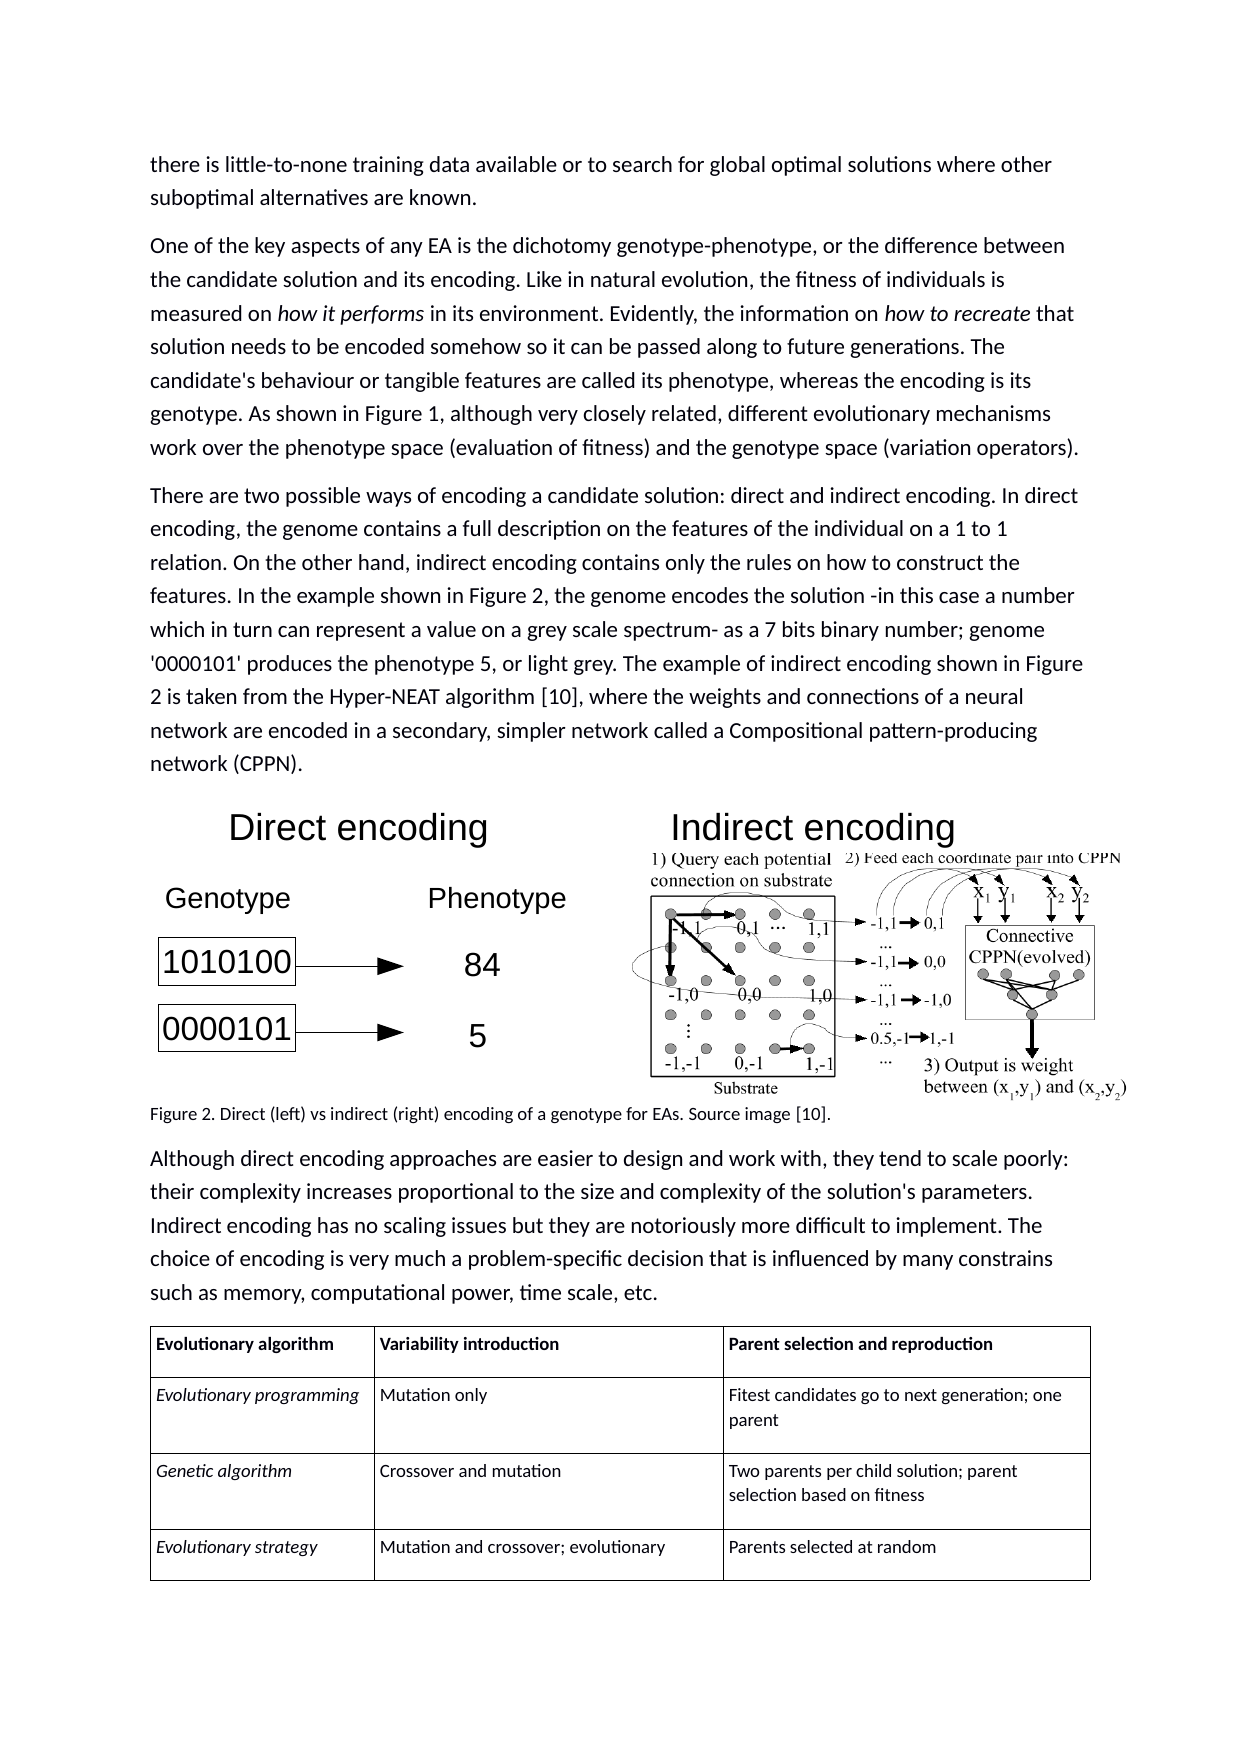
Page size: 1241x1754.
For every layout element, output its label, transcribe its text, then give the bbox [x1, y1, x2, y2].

table_cell Parents selected at random [724, 1530, 1090, 1580]
text Although direct encoding approaches are easier to design and work with, they tend to scale poorly: their complexity increases proportional to the size and complexity of the solution's parameters. Indirect encoding has no scaling issues but they are notoriously more difficult to implement. The choice of encoding is very much a problem-specific decision that is influenced by many constrains such as memory, computational power, time scale, etc. [150, 1144, 1090, 1306]
table_cell Two parents per child solution; parent selection based on fitness [724, 1454, 1090, 1529]
table_cell Crossover and mutation [375, 1454, 723, 1529]
picture [630, 853, 1129, 1101]
text One of the key aspects of any EA is the dichotomy genotype-phenotype, or the difference between the candidate solution and its encoding. Like in natural evolution, the fitness of individuals is measured on how it performs in its environment. Evidently, the information on how to recreate that solution needs to be encoded somehow so it can be passed along to future generations. The candidate's behaviour or tangible features are called its phenotype, whereas the encoding is its genotype. As shown in Figure 1, although very closely related, different evolutionary mechanisms work over the phenotype space (evaluation of fitness) and the genotype space (variation operators). [150, 232, 1090, 461]
table_cell Genetic algorithm [151, 1454, 374, 1529]
table_header Parent selection and reproduction [724, 1327, 1090, 1377]
table_cell Mutation only [375, 1378, 723, 1453]
table_cell Fitest candidates go to next generation; one parent [724, 1378, 1090, 1453]
table_cell Mutation and crossover; evolutionary [375, 1530, 723, 1580]
table_header Variability introduction [375, 1327, 723, 1377]
text There are two possible ways of encoding a candidate solution: direct and indirect encoding. In direct encoding, the genome contains a full description on the features of the individual on a 1 to 1 relation. On the other hand, indirect encoding contains only the rules on how to construct the features. In the example shown in Figure 2, the genome encodes the solution -in this case a number which in turn can represent a value on a grey scale spectrum- as a 7 bits binary number; genome '0000101' produces the phenotype 5, or light grey. The example of indirect encoding shown in Figure 2 is taken from the Hyper-NEAT algorithm [10]⁠, where the weights and connections of a neural network are encoded in a secondary, simpler network called a Compositional pattern-producing network (CPPN). [150, 481, 1090, 777]
table_header Evolutionary algorithm [151, 1327, 374, 1377]
text there is little-to-none training data available or to search for global optimal solutions where other suboptimal alternatives are known. [150, 150, 1090, 212]
text Figure 2. Direct (left) vs indirect (right) encoding of a genotype for EAs. Source image [10]⁠. [150, 797, 1090, 1125]
table_cell Evolutionary programming [151, 1378, 374, 1453]
table_cell Evolutionary strategy [151, 1530, 374, 1580]
